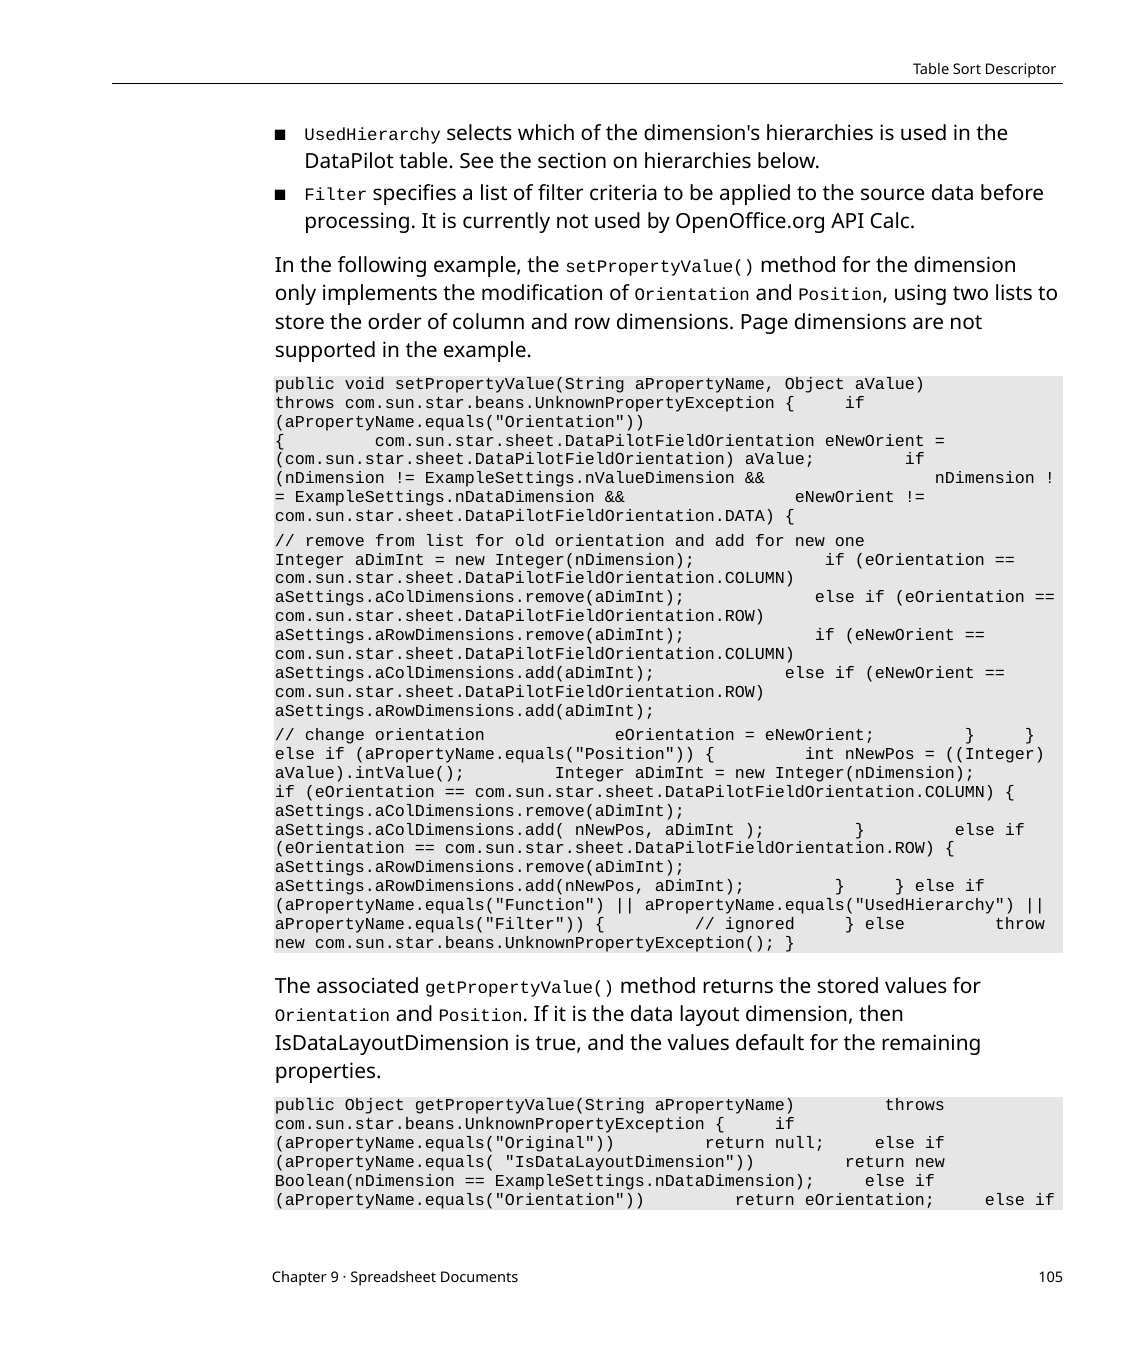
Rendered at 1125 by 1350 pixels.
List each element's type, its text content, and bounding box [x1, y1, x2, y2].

text public void setPropertyValue(String aPropertyName, Object aValue) throws com.sun.star.beans.UnknownPropertyException { if (aPropertyName.equals("Orientation")) { com.sun.star.sheet.DataPilotFieldOrientation eNewOrient = (com.sun.star.sheet.DataPilotFieldOrientation) aValue; if (nDimension != ExampleSettings.nValueDimension && nDimension != ExampleSettings.nDataDimension && eNewOrient != com.sun.star.sheet.DataPilotFieldOrientation.DATA) { [274, 376, 1063, 526]
text In the following example, the setPropertyValue() method for the dimension only implements the modification of Orientation and Position, using two lists to store the order of column and row dimensions. Page dimensions are not supported in the example. [274, 250, 1063, 364]
text // change orientation eOrientation = eNewOrient; } } else if (aPropertyName.equals("Position")) { int nNewPos = ((Integer) aValue).intValue(); Integer aDimInt = new Integer(nDimension); if (eOrientation == com.sun.star.sheet.DataPilotFieldOrientation.COLUMN) { aSettings.aColDimensions.remove(aDimInt); aSettings.aColDimensions.add( nNewPos, aDimInt ); } else if (eOrientation == com.sun.star.sheet.DataPilotFieldOrientation.ROW) { aSettings.aRowDimensions.remove(aDimInt); aSettings.aRowDimensions.add(nNewPos, aDimInt); } } else if (aPropertyName.equals("Function") || aPropertyName.equals("UsedHierarchy") || aPropertyName.equals("Filter")) { // ignored } else throw new com.sun.star.beans.UnknownPropertyException(); } [274, 727, 1063, 953]
list UsedHierarchy selects which of the dimension's hierarchies is used in the DataPilot table. See the section on hierarchies below. [274, 118, 1063, 175]
text public Object getPropertyValue(String aPropertyName) throws com.sun.star.beans.UnknownPropertyException { if (aPropertyName.equals("Original")) return null; else if (aPropertyName.equals( "IsDataLayoutDimension")) return new Boolean(nDimension == ExampleSettings.nDataDimension); else if (aPropertyName.equals("Orientation")) return eOrientation; else if [274, 1097, 1063, 1210]
list Filter specifies a list of filter criteria to be applied to the source data before processing. It is currently not used by OpenOffice.org API Calc. [274, 178, 1063, 235]
text The associated getPropertyValue() method returns the stored values for Orientation and Position. If it is the data layout dimension, then IsDataLayoutDimension is true, and the values default for the remaining properties. [274, 971, 1063, 1085]
text // remove from list for old orientation and add for new one Integer aDimInt = new Integer(nDimension); if (eOrientation == com.sun.star.sheet.DataPilotFieldOrientation.COLUMN) aSettings.aColDimensions.remove(aDimInt); else if (eOrientation == com.sun.star.sheet.DataPilotFieldOrientation.ROW) aSettings.aRowDimensions.remove(aDimInt); if (eNewOrient == com.sun.star.sheet.DataPilotFieldOrientation.COLUMN) aSettings.aColDimensions.add(aDimInt); else if (eNewOrient == com.sun.star.sheet.DataPilotFieldOrientation.ROW) aSettings.aRowDimensions.add(aDimInt); [274, 532, 1063, 721]
